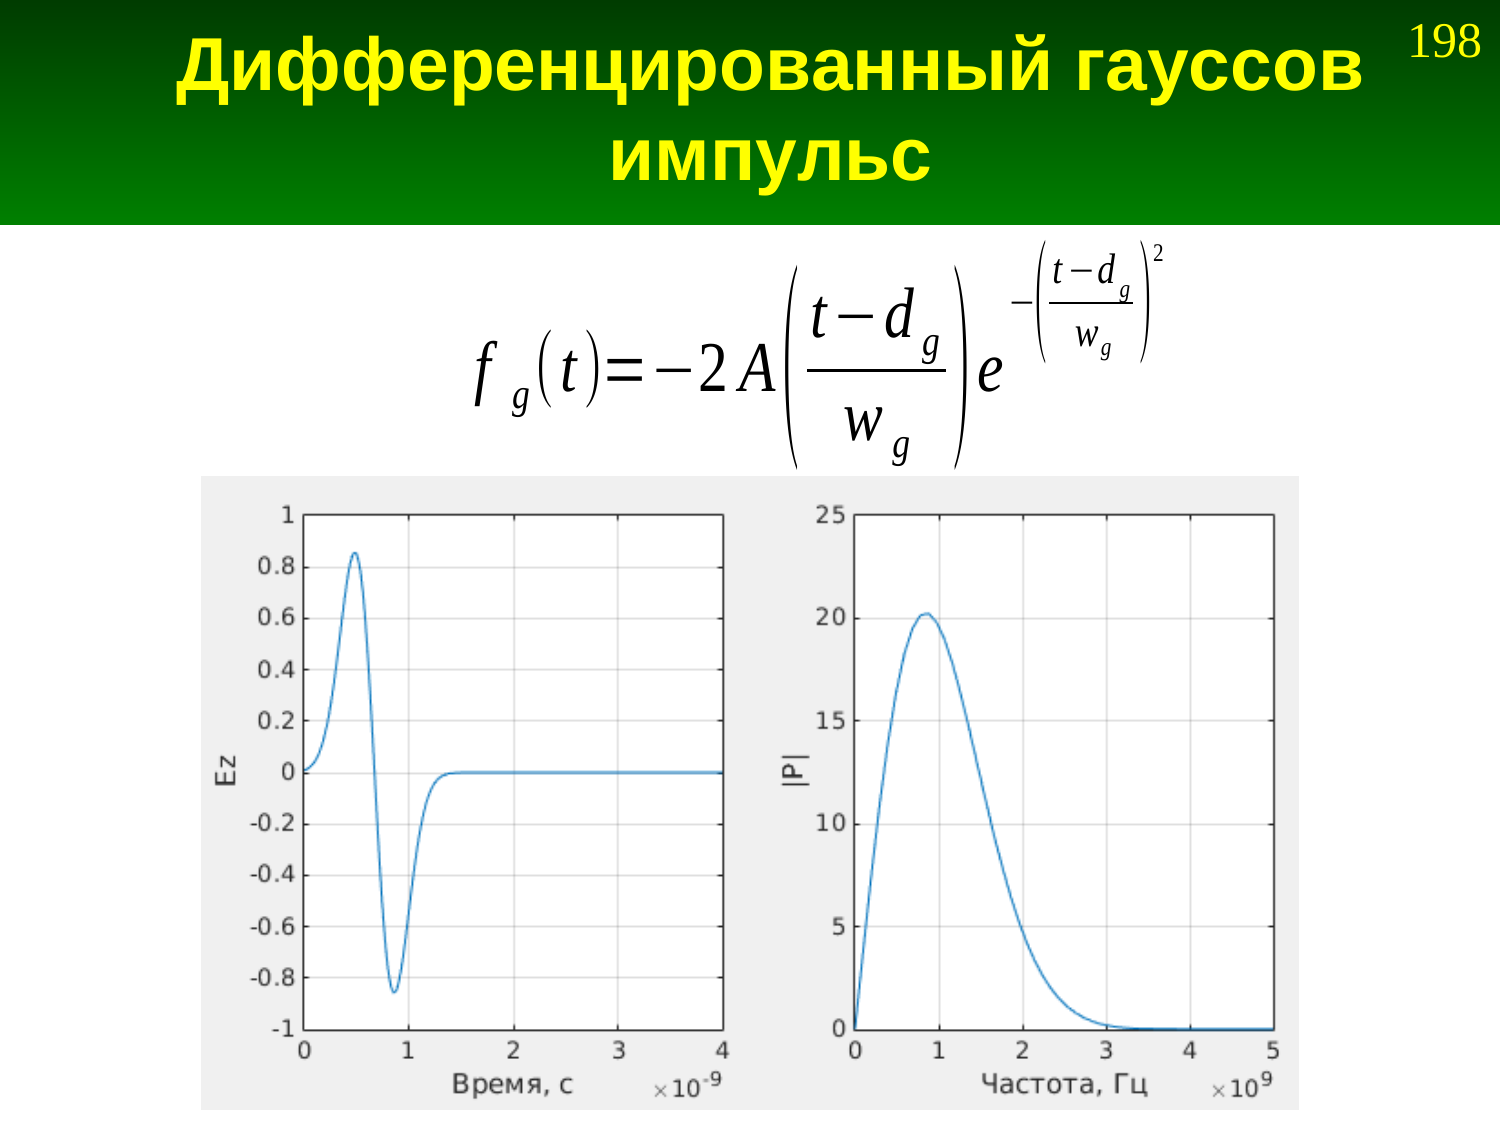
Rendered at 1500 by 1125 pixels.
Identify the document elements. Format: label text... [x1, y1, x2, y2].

picture [201, 476, 1299, 1110]
title Дифференцированный гауссов импульс [100, 7, 1441, 204]
chart [448, 239, 1177, 476]
